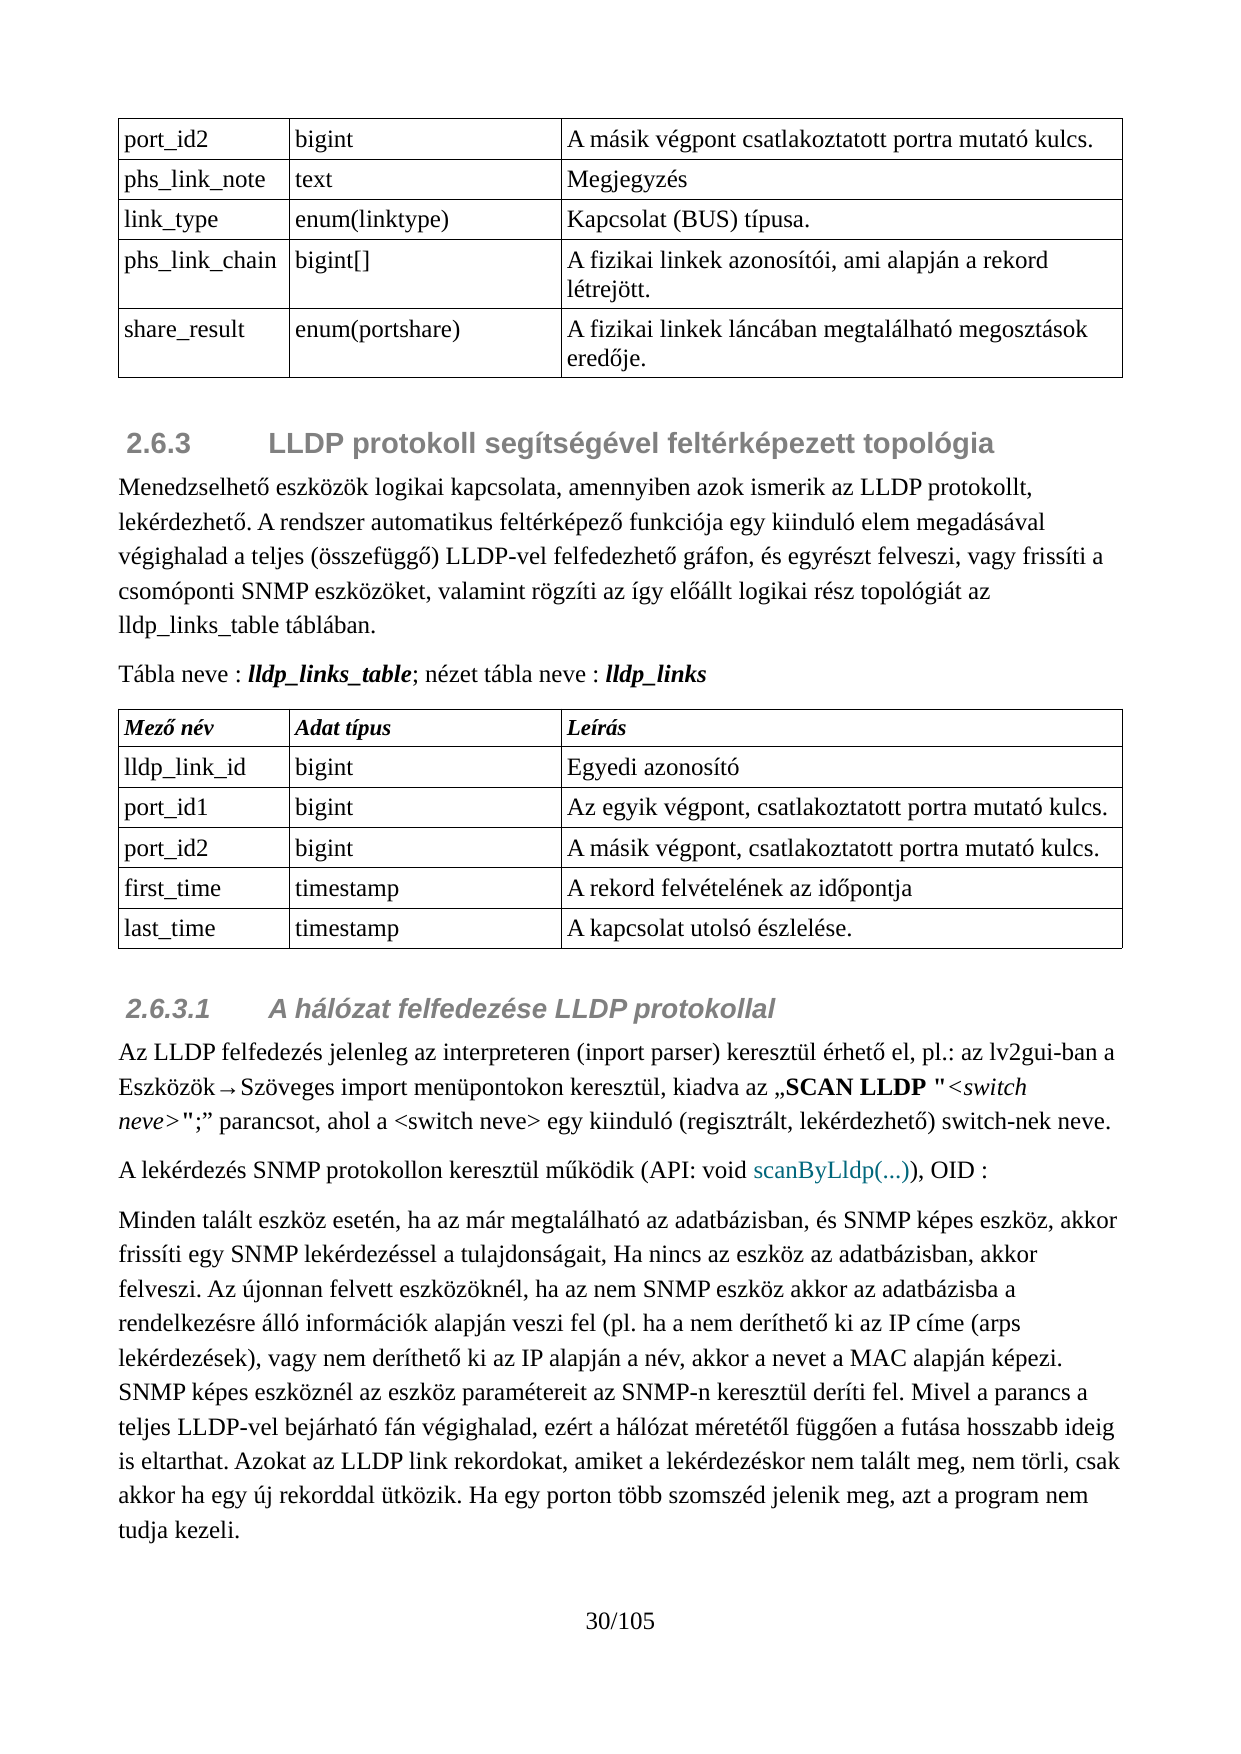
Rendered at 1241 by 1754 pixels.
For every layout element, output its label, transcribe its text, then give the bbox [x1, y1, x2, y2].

table_cell share_result [119, 309, 289, 377]
table_cell Egyedi azonosító [562, 747, 1122, 787]
table_cell port_id1 [119, 788, 289, 827]
table_cell Megjegyzés [562, 160, 1122, 199]
text Az LLDP felfedezés jelenleg az interpreteren (inport parser) keresztül érhető el, pl.: az lv2gui-ban a Eszközök→Szöveges import menüpontokon keresztül, kiadva az „SCAN LLDP "<switch neve>";” parancsot, ahol a <switch neve> egy kiinduló (regisztrált, lekérdezhető) switch-nek neve. [118, 1037, 1122, 1135]
table_cell port_id2 [119, 119, 289, 158]
table_cell A fizikai linkek azonosítói, ami alapján a rekord létrejött. [562, 240, 1122, 308]
table_cell bigint [290, 788, 561, 827]
table_cell enum(linktype) [290, 200, 561, 239]
table_cell first_time [119, 868, 289, 908]
table_cell A rekord felvételének az időpontja [562, 868, 1122, 908]
table_cell timestamp [290, 909, 561, 948]
table_cell text [290, 160, 561, 199]
table_cell bigint [290, 119, 561, 158]
table_cell last_time [119, 909, 289, 948]
subtitle A hálózat felfedezése LLDP protokollal [118, 993, 1122, 1025]
table_cell phs_link_note [119, 160, 289, 199]
table_cell Az egyik végpont, csatlakoztatott portra mutató kulcs. [562, 788, 1122, 827]
table_header Mező név [119, 710, 289, 746]
subtitle LLDP protokoll segítségével feltérképezett topológia [118, 426, 1122, 460]
table_cell A másik végpont csatlakoztatott portra mutató kulcs. [562, 119, 1122, 158]
table_cell A másik végpont, csatlakoztatott portra mutató kulcs. [562, 828, 1122, 867]
table_cell enum(portshare) [290, 309, 561, 377]
table_cell timestamp [290, 868, 561, 908]
table_cell phs_link_chain [119, 240, 289, 308]
text Minden talált eszköz esetén, ha az már megtalálható az adatbázisban, és SNMP képes eszköz, akkor frissíti egy SNMP lekérdezéssel a tulajdonságait, Ha nincs az eszköz az adatbázisban, akkor felveszi. Az újonnan felvett eszközöknél, ha az nem SNMP eszköz akkor az adatbázisba a rendelkezésre álló információk alapján veszi fel (pl. ha a nem deríthető ki az IP címe (arps lekérdezések), vagy nem deríthető ki az IP alapján a név, akkor a nevet a MAC alapján képezi. SNMP képes eszköznél az eszköz paramétereit az SNMP-n keresztül deríti fel. Mivel a parancs a teljes LLDP-vel bejárható fán végighalad, ezért a hálózat méretétől függően a futása hosszabb ideig is eltarthat. Azokat az LLDP link rekordokat, amiket a lekérdezéskor nem talált meg, nem törli, csak akkor ha egy új rekorddal ütközik. Ha egy porton több szomszéd jelenik meg, azt a program nem tudja kezeli. [118, 1205, 1122, 1544]
table_cell A kapcsolat utolsó észlelése. [562, 909, 1122, 948]
table_cell A fizikai linkek láncában megtalálható megosztások eredője. [562, 309, 1122, 377]
table_cell port_id2 [119, 828, 289, 867]
table_cell Kapcsolat (BUS) típusa. [562, 200, 1122, 239]
table_cell lldp_link_id [119, 747, 289, 787]
table_cell bigint [290, 747, 561, 787]
table_header Adat típus [290, 710, 561, 746]
text Tábla neve : lldp_links_table; nézet tábla neve : lldp_links [118, 659, 1122, 688]
table_cell link_type [119, 200, 289, 239]
table_cell bigint[] [290, 240, 561, 308]
table_cell bigint [290, 828, 561, 867]
text Menedzselhető eszközök logikai kapcsolata, amennyiben azok ismerik az LLDP protokollt, lekérdezhető. A rendszer automatikus feltérképező funkciója egy kiinduló elem megadásával végighalad a teljes (összefüggő) LLDP-vel felfedezhető gráfon, és egyrészt felveszi, vagy frissíti a csomóponti SNMP eszközöket, valamint rögzíti az így előállt logikai rész topológiát az lldp_links_table táblában. [118, 472, 1122, 639]
text A lekérdezés SNMP protokollon keresztül működik (API: void scanByLldp(...)), OID : [118, 1155, 1122, 1184]
table_header Leírás [562, 710, 1122, 746]
